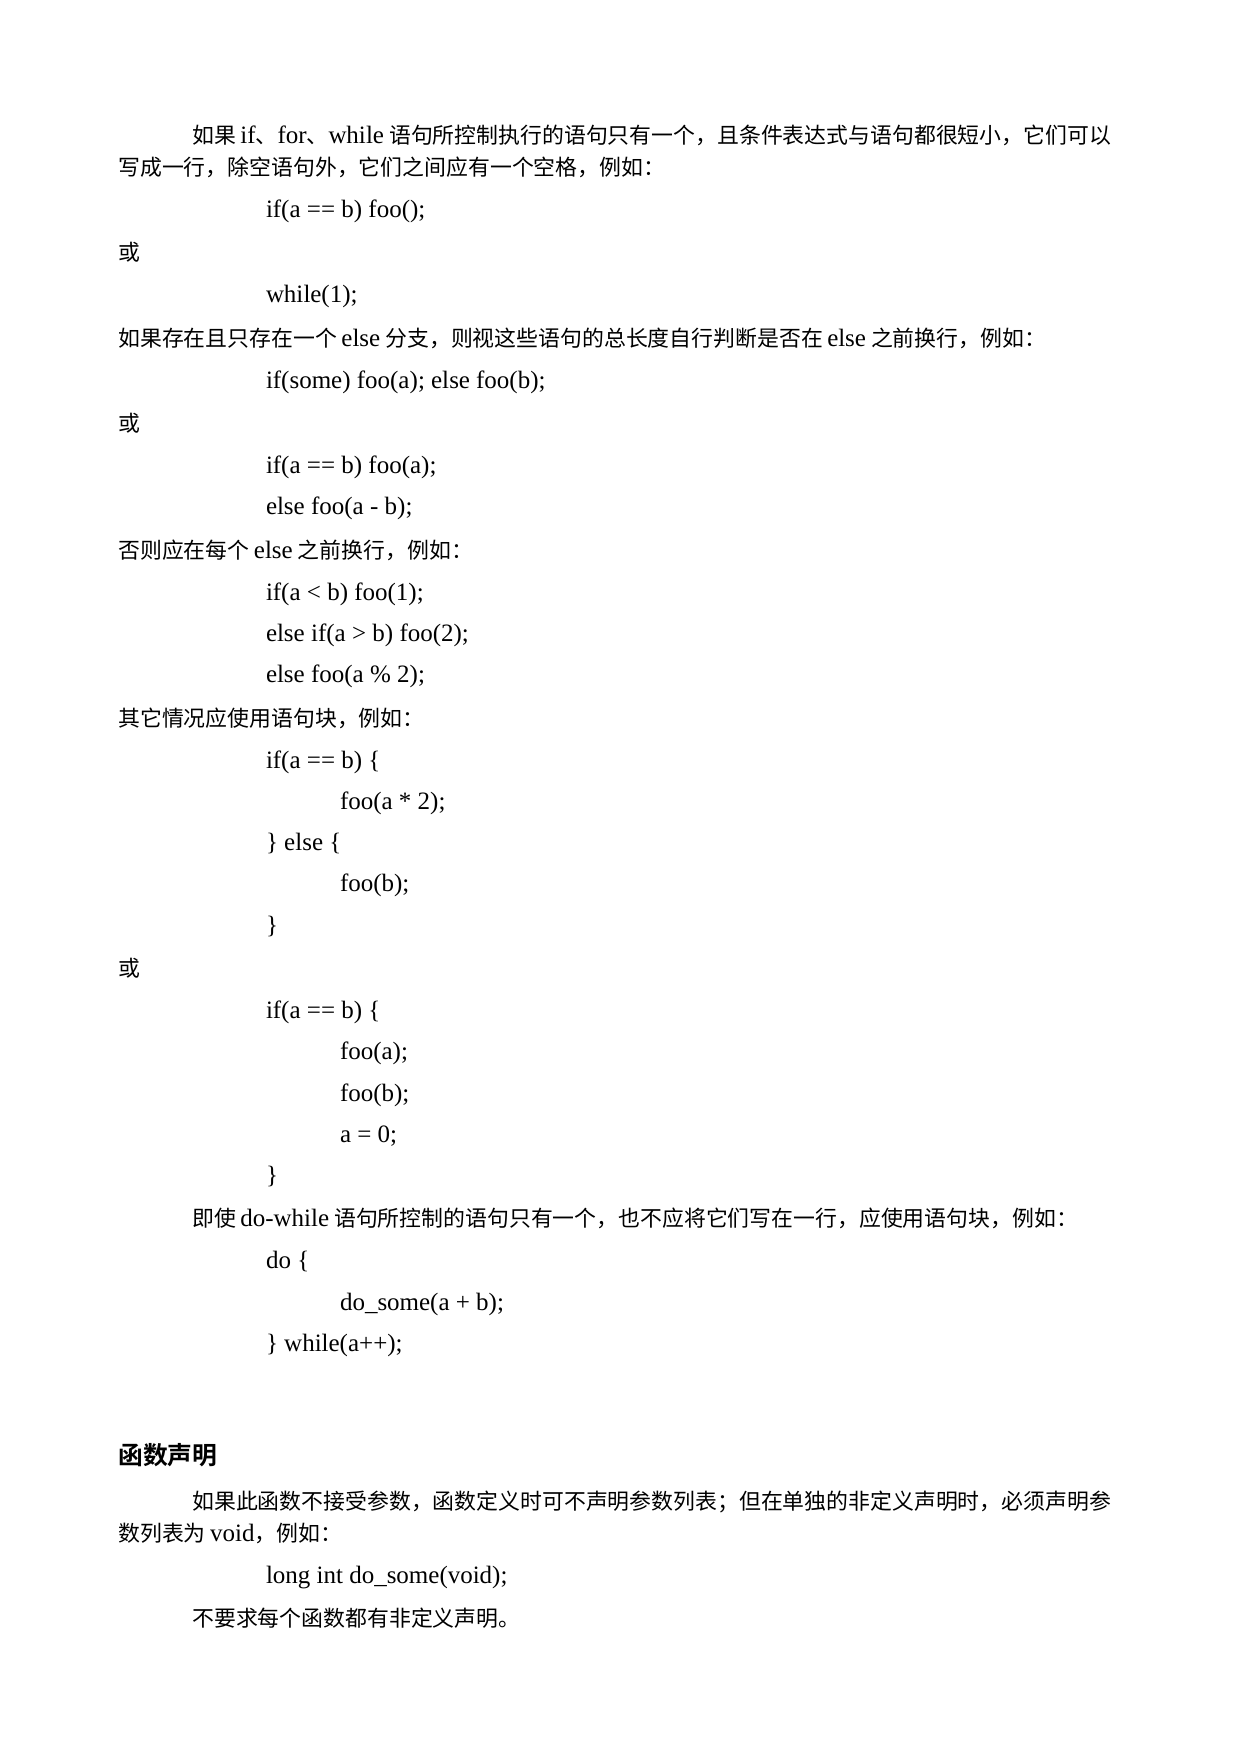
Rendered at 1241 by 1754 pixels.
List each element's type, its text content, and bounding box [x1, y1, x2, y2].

text do_some(a + b); [118, 1287, 1122, 1316]
text if(a == b) { [118, 995, 1122, 1024]
text 如果存在且只存在一个else分支，则视这些语句的总长度自行判断是否在else之前换行，例如： [118, 321, 1122, 352]
text foo(a); [118, 1036, 1122, 1065]
text a = 0; [118, 1119, 1122, 1148]
text if(some) foo(a); else foo(b); [118, 365, 1122, 393]
text 或 [118, 235, 1122, 267]
text } [118, 910, 1122, 938]
text 否则应在每个else之前换行，例如： [118, 533, 1122, 564]
text 即使do-while语句所控制的语句只有一个，也不应将它们写在一行，应使用语句块，例如： [118, 1201, 1122, 1233]
subtitle 函数声明 [118, 1436, 1122, 1472]
text 或 [118, 951, 1122, 983]
text } else { [118, 827, 1122, 856]
text foo(a * 2); [118, 786, 1122, 815]
text if(a == b) foo(); [118, 194, 1122, 223]
text } [118, 1160, 1122, 1189]
text 不要求每个函数都有非定义声明。 [118, 1601, 1122, 1633]
text if(a == b) foo(a); [118, 450, 1122, 479]
text else foo(a % 2); [118, 659, 1122, 688]
text 或 [118, 406, 1122, 438]
text } while(a++); [118, 1328, 1122, 1357]
text if(a == b) { [118, 745, 1122, 773]
text do { [118, 1246, 1122, 1274]
text while(1); [118, 279, 1122, 308]
text 如果if、for、while语句所控制执行的语句只有一个，且条件表达式与语句都很短小，它们可以写成一行，除空语句外，它们之间应有一个空格，例如： [118, 118, 1122, 181]
text if(a < b) foo(1); [118, 577, 1122, 606]
text 如果此函数不接受参数，函数定义时可不声明参数列表；但在单独的非定义声明时，必须声明参数列表为void，例如： [118, 1484, 1122, 1547]
text foo(b); [118, 868, 1122, 897]
text else foo(a - b); [118, 491, 1122, 520]
text 其它情况应使用语句块，例如： [118, 701, 1122, 732]
text long int do_some(void); [118, 1560, 1122, 1589]
text else if(a > b) foo(2); [118, 618, 1122, 647]
text foo(b); [118, 1078, 1122, 1106]
